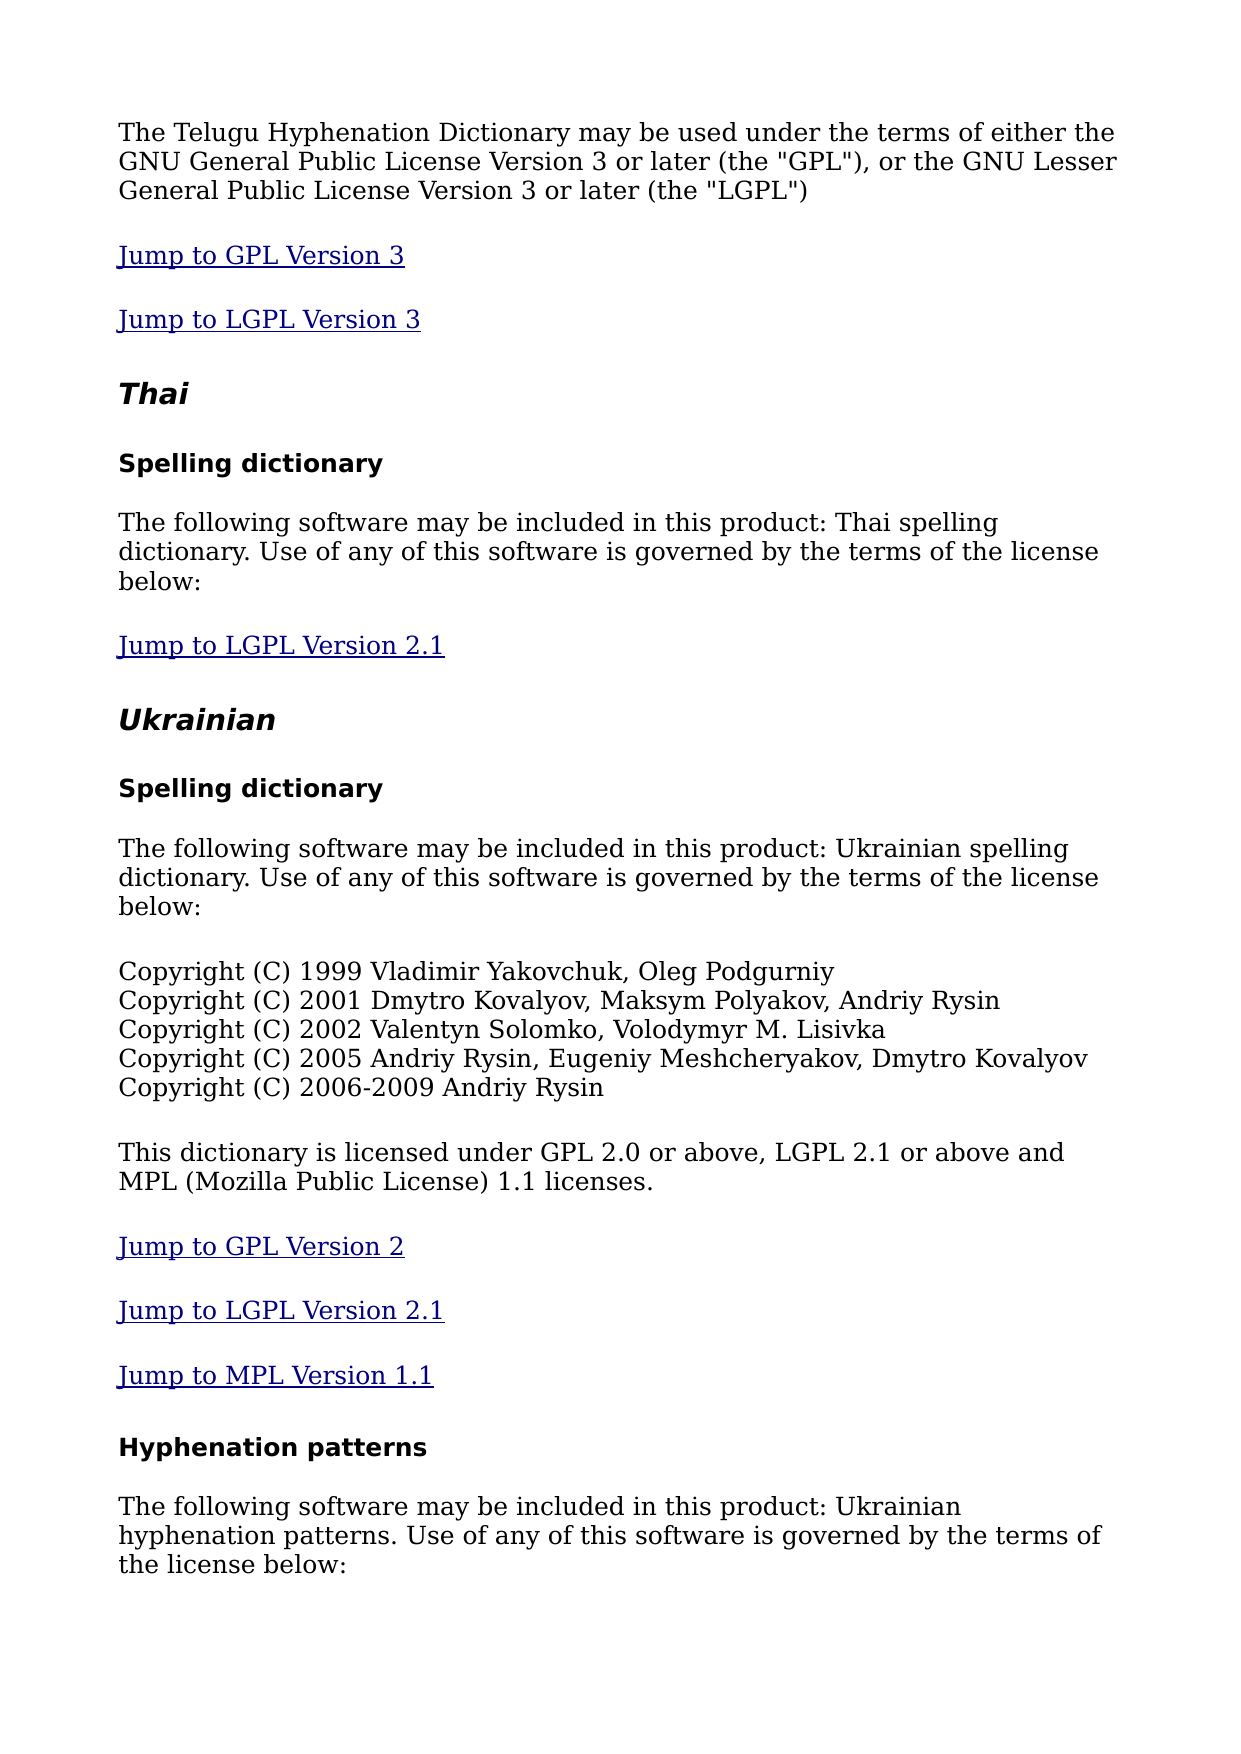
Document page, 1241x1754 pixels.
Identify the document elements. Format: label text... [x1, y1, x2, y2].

subtitle Ukrainian [118, 703, 1122, 737]
text The Telugu Hyphenation Dictionary may be used under the terms of either the GNU General Public License Version 3 or later (the "GPL"), or the GNU Lesser General Public License Version 3 or later (the "LGPL") [118, 118, 1122, 206]
text Jump to GPL Version 2 [118, 1232, 1122, 1261]
text Jump to LGPL Version 2.1 [118, 631, 1122, 660]
text This dictionary is licensed under GPL 2.0 or above, LGPL 2.1 or above and MPL (Mozilla Public License) 1.1 licenses. [118, 1138, 1122, 1196]
text Jump to MPL Version 1.1 [118, 1361, 1122, 1390]
text The following software may be included in this product: Ukrainian hyphenation patterns. Use of any of this software is governed by the terms of the license below: [118, 1492, 1122, 1580]
text The following software may be included in this product: Ukrainian spelling dictionary. Use of any of this software is governed by the terms of the license below: [118, 834, 1122, 921]
text Copyright (C) 1999 Vladimir Yakovchuk, Oleg Podgurniy Copyright (C) 2001 Dmytro Kovalyov, Maksym Polyakov, Andriy Rysin Copyright (C) 2002 Valentyn Solomko, Volodymyr M. Lisivka Copyright (C) 2005 Andriy Rysin, Eugeniy Meshcheryakov, Dmytro Kovalyov Copyright (C) 2006-2009 Andriy Rysin [118, 957, 1122, 1103]
subtitle Thai [118, 377, 1122, 411]
text The following software may be included in this product: Thai spelling dictionary. Use of any of this software is governed by the terms of the license below: [118, 508, 1122, 596]
text Jump to LGPL Version 2.1 [118, 1296, 1122, 1326]
text Jump to GPL Version 3 [118, 241, 1122, 270]
subtitle Spelling dictionary [118, 449, 1122, 478]
text Jump to LGPL Version 3 [118, 306, 1122, 335]
subtitle Hyphenation patterns [118, 1433, 1122, 1462]
subtitle Spelling dictionary [118, 774, 1122, 804]
